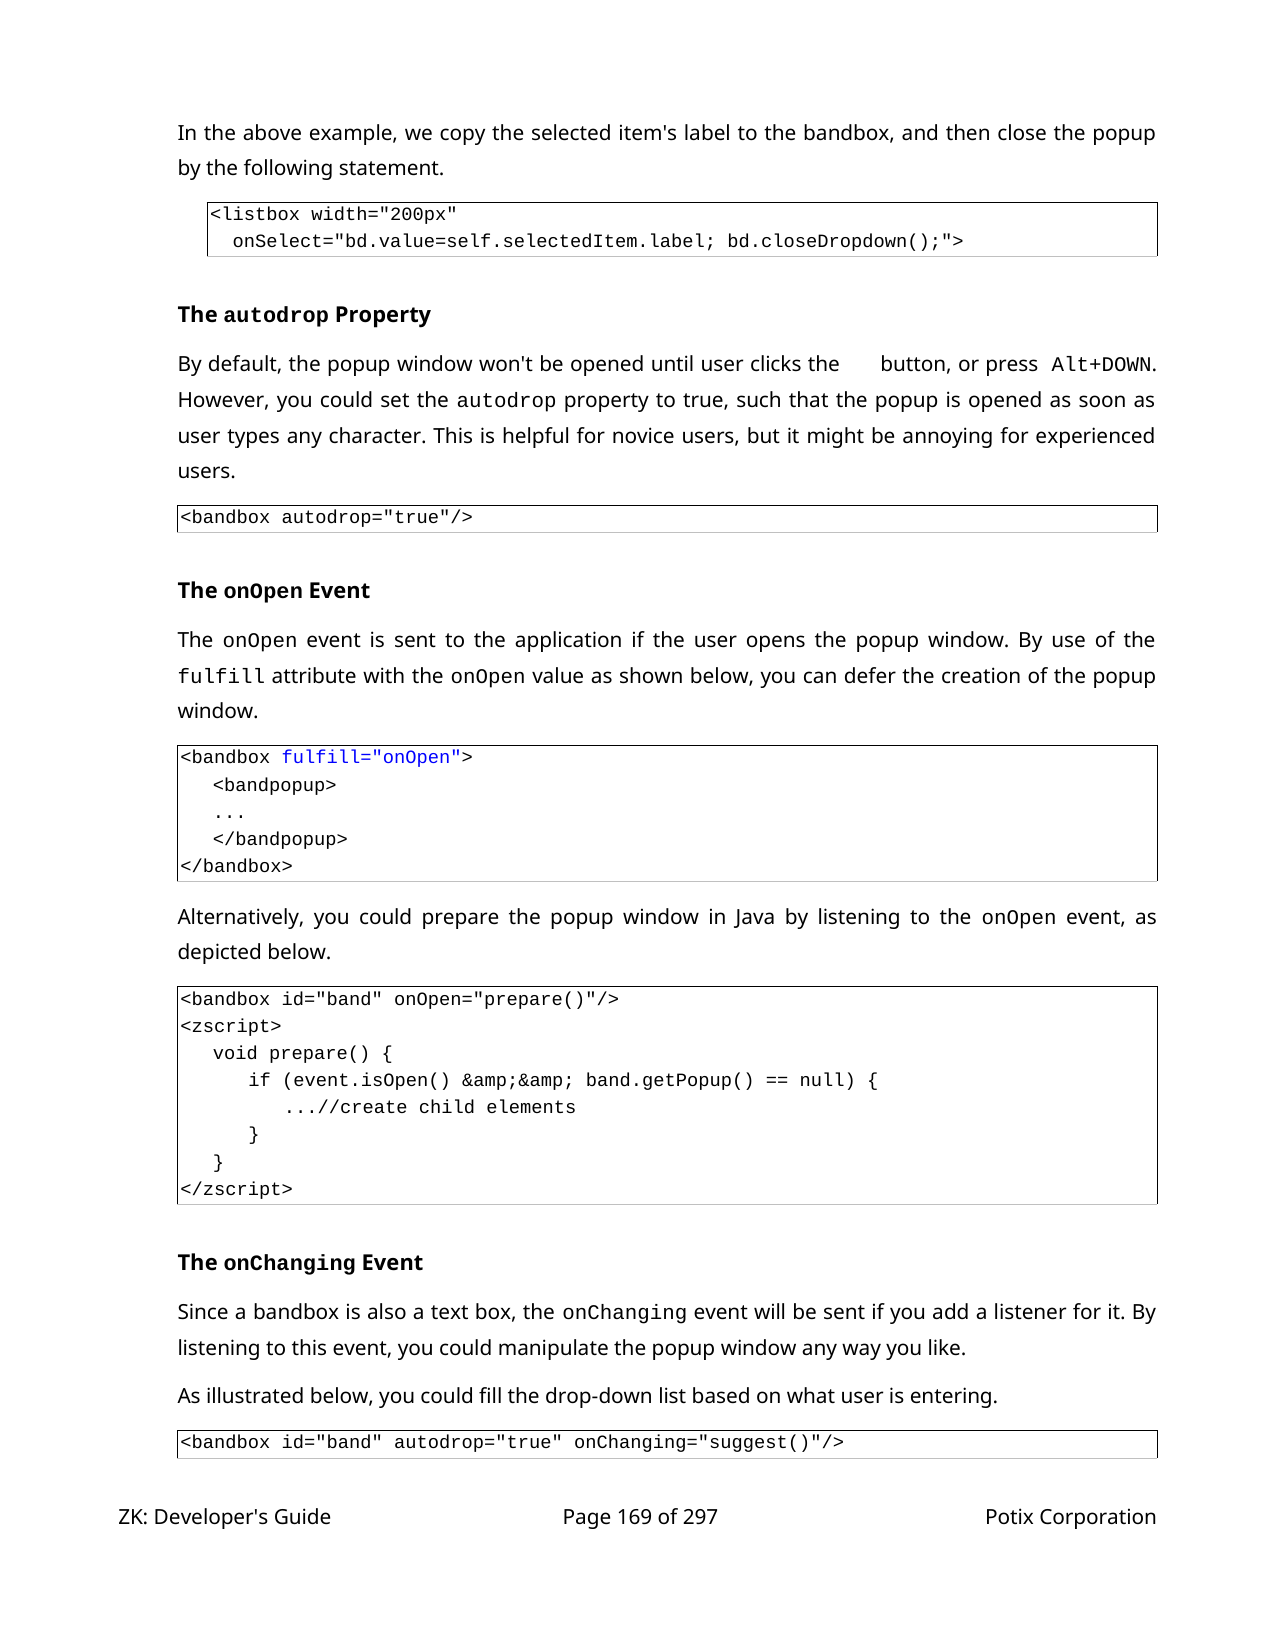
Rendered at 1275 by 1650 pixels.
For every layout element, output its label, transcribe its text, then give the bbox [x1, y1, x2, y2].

subtitle The onOpen Event [177, 575, 1157, 605]
text By default, the popup window won't be opened until user clicks the button, or press Alt+DOWN. However, you could set the autodrop property to true, such that the popup is opened as soon as user types any character. This is helpful for novice users, but it might be annoying for experienced users. [177, 349, 1157, 484]
text In the above example, we copy the selected item's label to the bandbox, and then close the popup by the following statement. [177, 118, 1157, 182]
text void prepare() { [178, 1041, 1157, 1065]
subtitle The onChanging Event [177, 1246, 1157, 1277]
text </bandpopup> [178, 827, 1157, 851]
text </zscript> [178, 1177, 1157, 1204]
text As illustrated below, you could fill the drop-down list based on what user is entering. [177, 1382, 1157, 1410]
text </bandbox> [178, 854, 1157, 881]
text <listbox width="200px" onSelect="bd.value=self.selectedItem.label; bd.closeDropdown();"> [208, 203, 1157, 256]
subtitle The autodrop Property [177, 298, 1157, 329]
text ...//create child elements [178, 1095, 1157, 1119]
text The onOpen event is sent to the application if the user opens the popup window. By use of the fulfill attribute with the onOpen value as shown below, you can defer the creation of the popup window. [177, 625, 1157, 725]
text Since a bandbox is also a text box, the onChanging event will be sent if you add a listener for it. By listening to this event, you could manipulate the popup window any way you like. [177, 1297, 1157, 1361]
text <bandbox id="band" autodrop="true" onChanging="suggest()"/> [178, 1431, 1157, 1458]
text } [178, 1122, 1157, 1147]
text <zscript> [178, 1013, 1157, 1038]
text Alternatively, you could prepare the popup window in Java by listening to the onOpen event, as depicted below. [177, 902, 1157, 966]
text } [178, 1149, 1157, 1174]
text ... [178, 800, 1157, 824]
text <bandbox autodrop="true"/> [178, 506, 1157, 532]
text <bandpopup> [178, 772, 1157, 797]
text <bandbox id="band" onOpen="prepare()"/> [178, 987, 1157, 1011]
text <bandbox fulfill="onOpen"> [178, 746, 1157, 769]
text if (event.isOpen() &amp;&amp; band.getPopup() == null) { [178, 1068, 1157, 1092]
